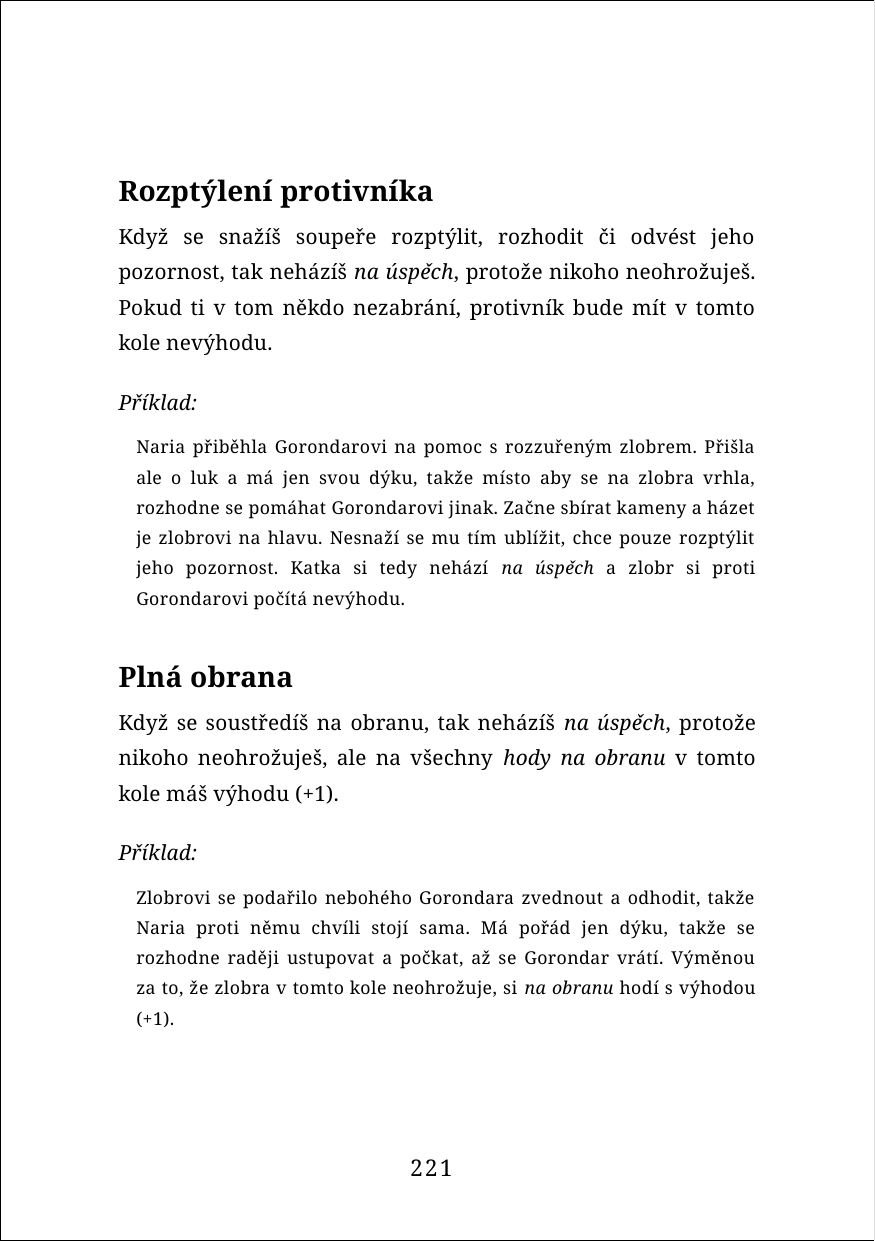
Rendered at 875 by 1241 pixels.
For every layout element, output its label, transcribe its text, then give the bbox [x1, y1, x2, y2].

text Když se snažíš soupeře rozptýlit, rozhodit či odvést jeho pozornost, tak neházíš na úspěch, protože nikoho neohrožuješ. Pokud ti v tom někdo nezabrání, protivník bude mít v tomto kole nevýhodu. [118, 222, 756, 357]
text Když se soustředíš na obranu, tak neházíš na úspěch, protože nikoho neohrožuješ, ale na všechny hody na obranu v tomto kole máš výhodu (+1). [118, 708, 756, 807]
text Příklad: [118, 838, 756, 866]
text Příklad: [118, 388, 756, 416]
text Naria přiběhla Gorondarovi na pomoc s rozzuřeným zlobrem. Přišla ale o luk a má jen svou dýku, takže místo aby se na zlobra vrhla, rozhodne se pomáhat Gorondarovi jinak. Začne sbírat kameny a házet je zlobrovi na hlavu. Nesnaží se mu tím ublížit, chce pouze rozptýlit jeho pozornost. Katka si tedy nehází na úspěch a zlobr si proti Gorondarovi počítá nevýhodu. [136, 435, 756, 610]
subtitle Rozptýlení protivníka [118, 172, 756, 210]
text Zlobrovi se podařilo nebohého Gorondara zvednout a odhodit, takže Naria proti němu chvíli stojí sama. Má pořád jen dýku, takže se rozhodne raději ustupovat a počkat, až se Gorondar vrátí. Výměnou za to, že zlobra v tomto kole neohrožuje, si na obranu hodí s výhodou (+1). [136, 885, 756, 1030]
subtitle Plná obrana [118, 657, 756, 696]
